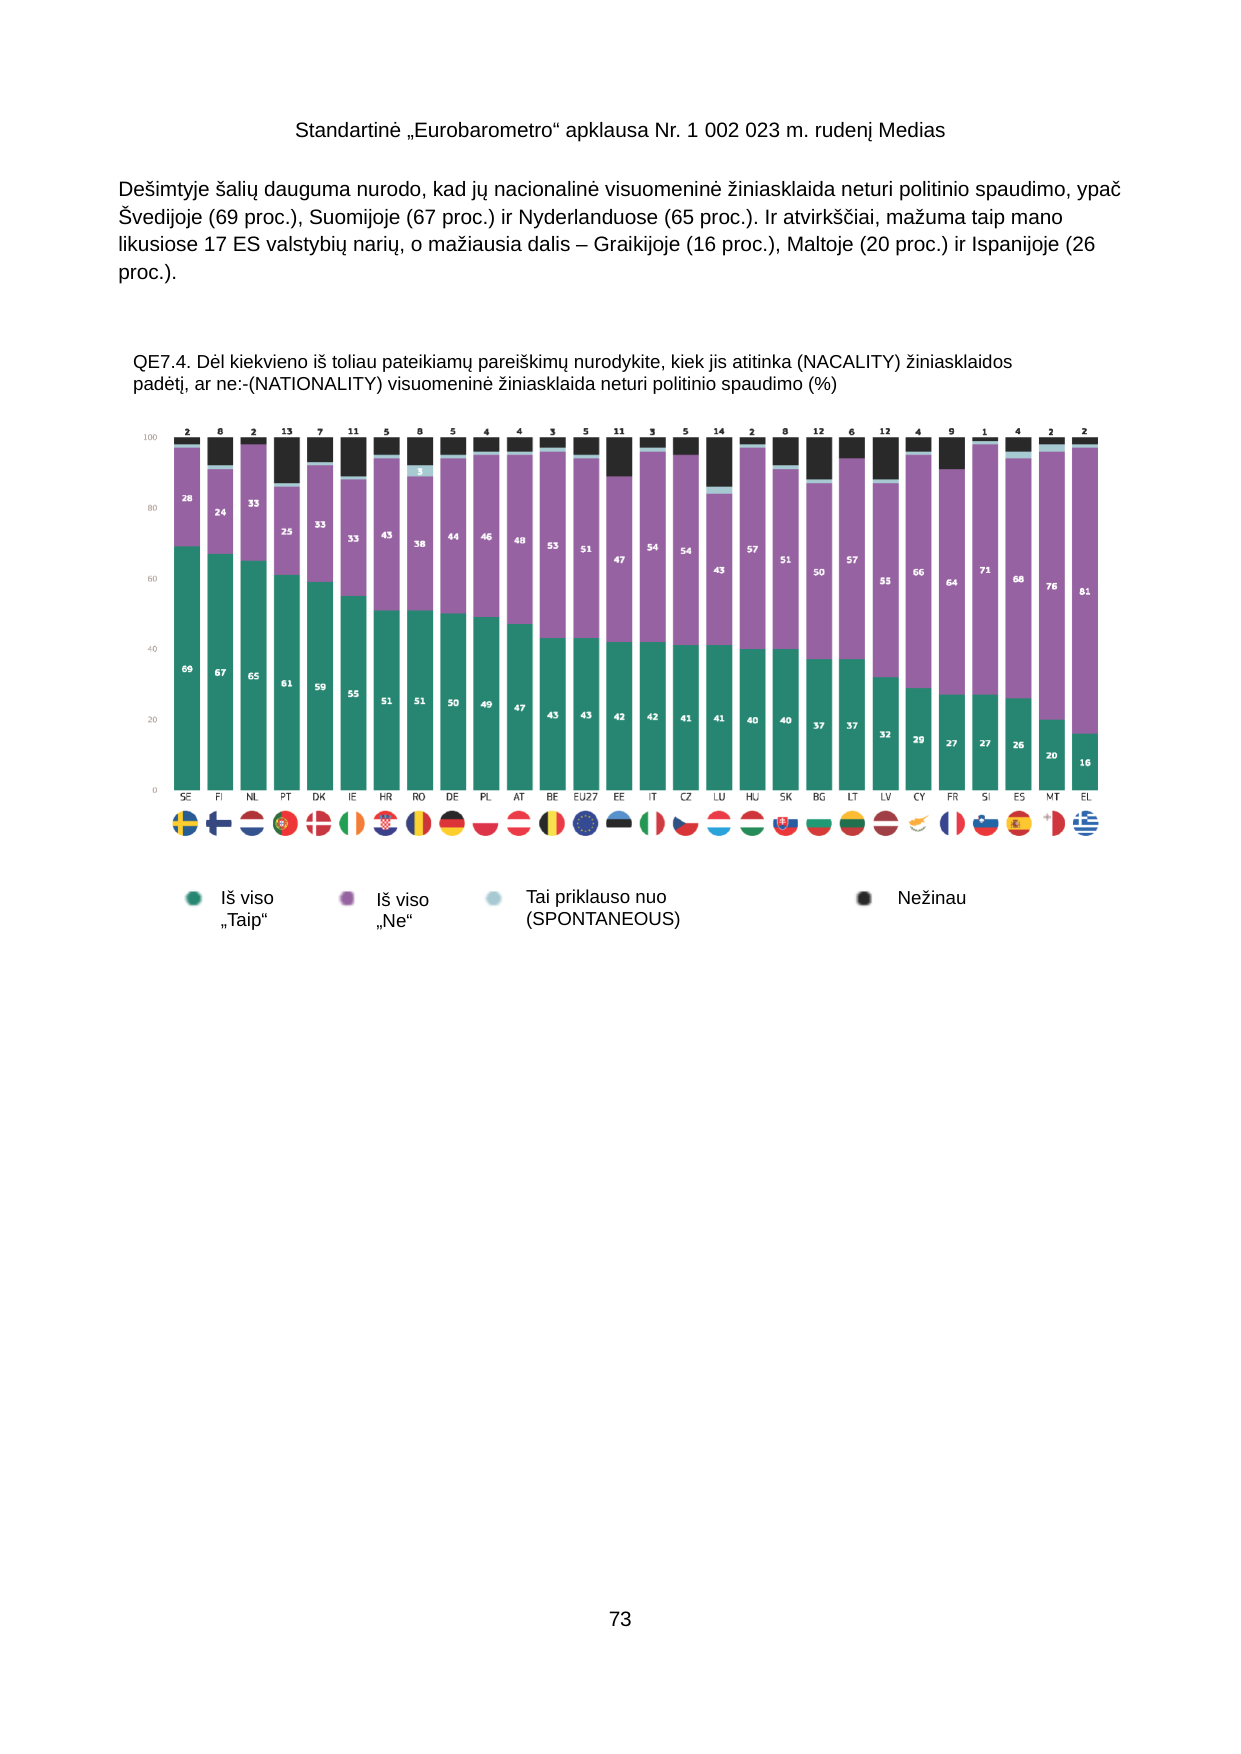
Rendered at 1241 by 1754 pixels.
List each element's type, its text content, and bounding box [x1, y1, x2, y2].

picture [166, 855, 876, 927]
picture [133, 422, 1105, 844]
picture [385, 917, 392, 927]
text Dešimtyje šalių dauguma nurodo, kad jų nacionalinė visuomeninė žiniasklaida neturi politinio spaudimo, ypač Švedijoje (69 proc.), Suomijoje (67 proc.) ir Nyderlanduose (65 proc.). Ir atvirkščiai, mažuma taip mano likusiose 17 ES valstybių narių, o mažiausia dalis – Graikijoje (16 proc.), Maltoje (20 proc.) ir Ispanijoje (26 proc.). [118, 177, 1122, 283]
